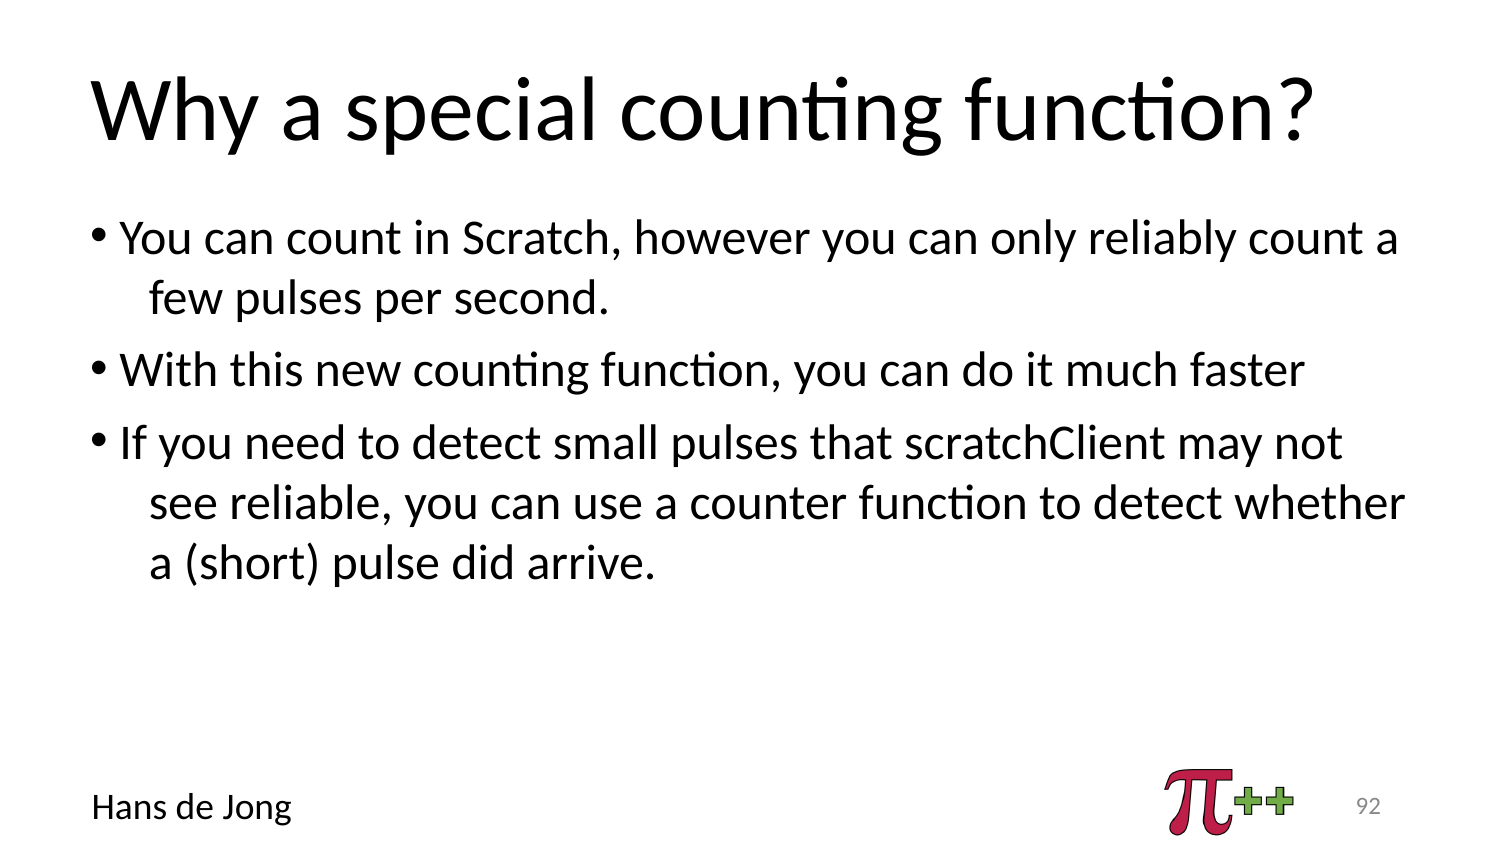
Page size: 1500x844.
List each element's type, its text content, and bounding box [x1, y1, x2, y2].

text_box 92 [1340, 782, 1426, 827]
title Why a special counting function? [75, 33, 1426, 175]
list You can count in Scratch, however you can only reliably count a few pulses per second. With this new counting function, you can do it much faster If you need to detect small pulses that scratchClient may not see reliable, you can use a counter function to detect whether a (short) pulse did arrive. [75, 196, 1426, 754]
